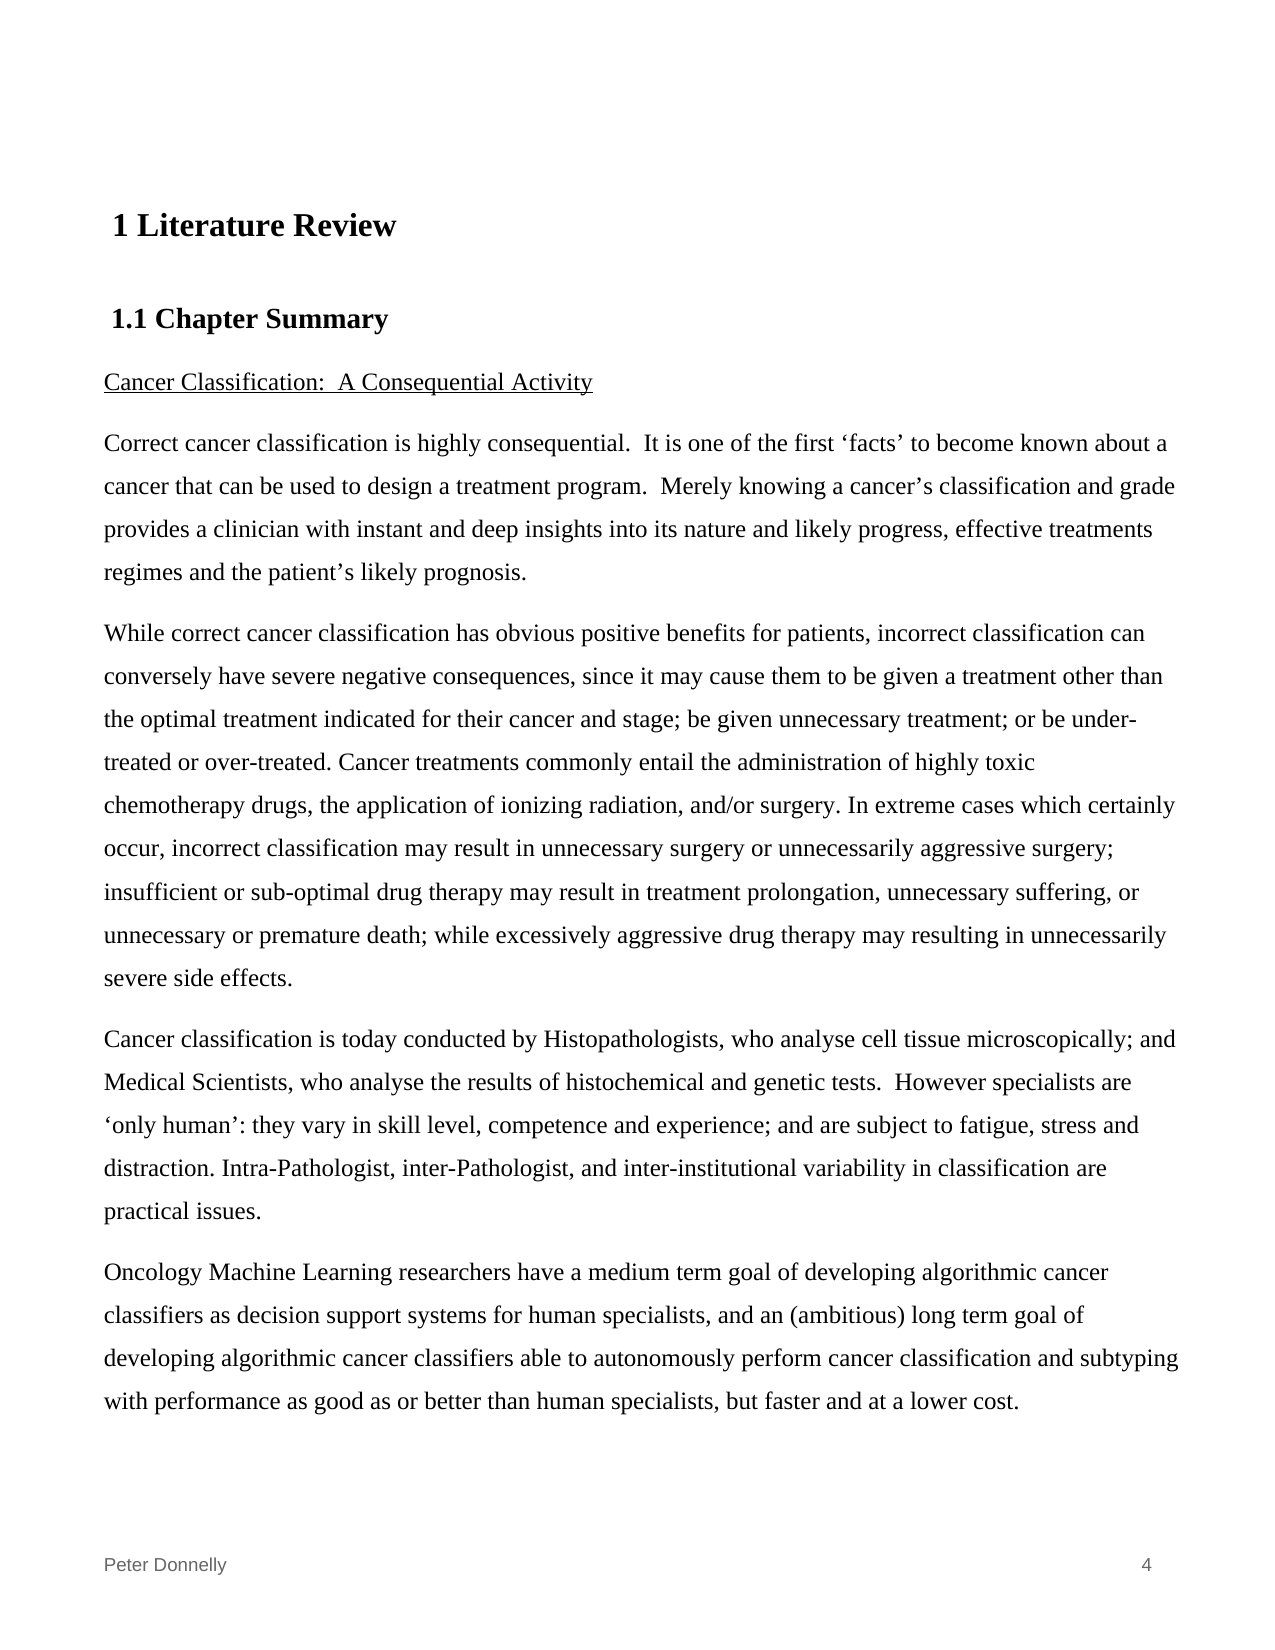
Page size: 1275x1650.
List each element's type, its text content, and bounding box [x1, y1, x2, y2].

subtitle Chapter Summary [103, 301, 1181, 334]
text Oncology Machine Learning researchers have a medium term goal of developing algorithmic cancer classifiers as decision support systems for human specialists, and an (ambitious) long term goal of developing algorithmic cancer classifiers able to autonomously perform cancer classification and subtyping with performance as good as or better than human specialists, but faster and at a lower cost. [103, 1257, 1181, 1415]
text While correct cancer classification has obvious positive benefits for patients, incorrect classification can conversely have severe negative consequences, since it may cause them to be given a treatment other than the optimal treatment indicated for their cancer and stage; be given unnecessary treatment; or be under-treated or over-treated. Cancer treatments commonly entail the administration of highly toxic chemotherapy drugs, the application of ionizing radiation, and/or surgery. In extreme cases which certainly occur, incorrect classification may result in unnecessary surgery or unnecessarily aggressive surgery; insufficient or sub-optimal drug therapy may result in treatment prolongation, unnecessary suffering, or unnecessary or premature death; while excessively aggressive drug therapy may resulting in unnecessarily severe side effects. [103, 618, 1181, 992]
text Cancer classification is today conducted by Histopathologists, who analyse cell tissue microscopically; and Medical Scientists, who analyse the results of histochemical and genetic tests. However specialists are ‘only human’: they vary in skill level, competence and experience; and are subject to fatigue, stress and distraction. Intra-Pathologist, inter-Pathologist, and inter-institutional variability in classification are practical issues. [103, 1024, 1181, 1225]
text Cancer Classification: A Consequential Activity [103, 367, 1181, 396]
subtitle Literature Review [103, 206, 1181, 244]
text Correct cancer classification is highly consequential. It is one of the first ‘facts’ to become known about a cancer that can be used to design a treatment program. Merely knowing a cancer’s classification and grade provides a clinician with instant and deep insights into its nature and likely progress, effective treatments regimes and the patient’s likely prognosis. [103, 428, 1181, 586]
